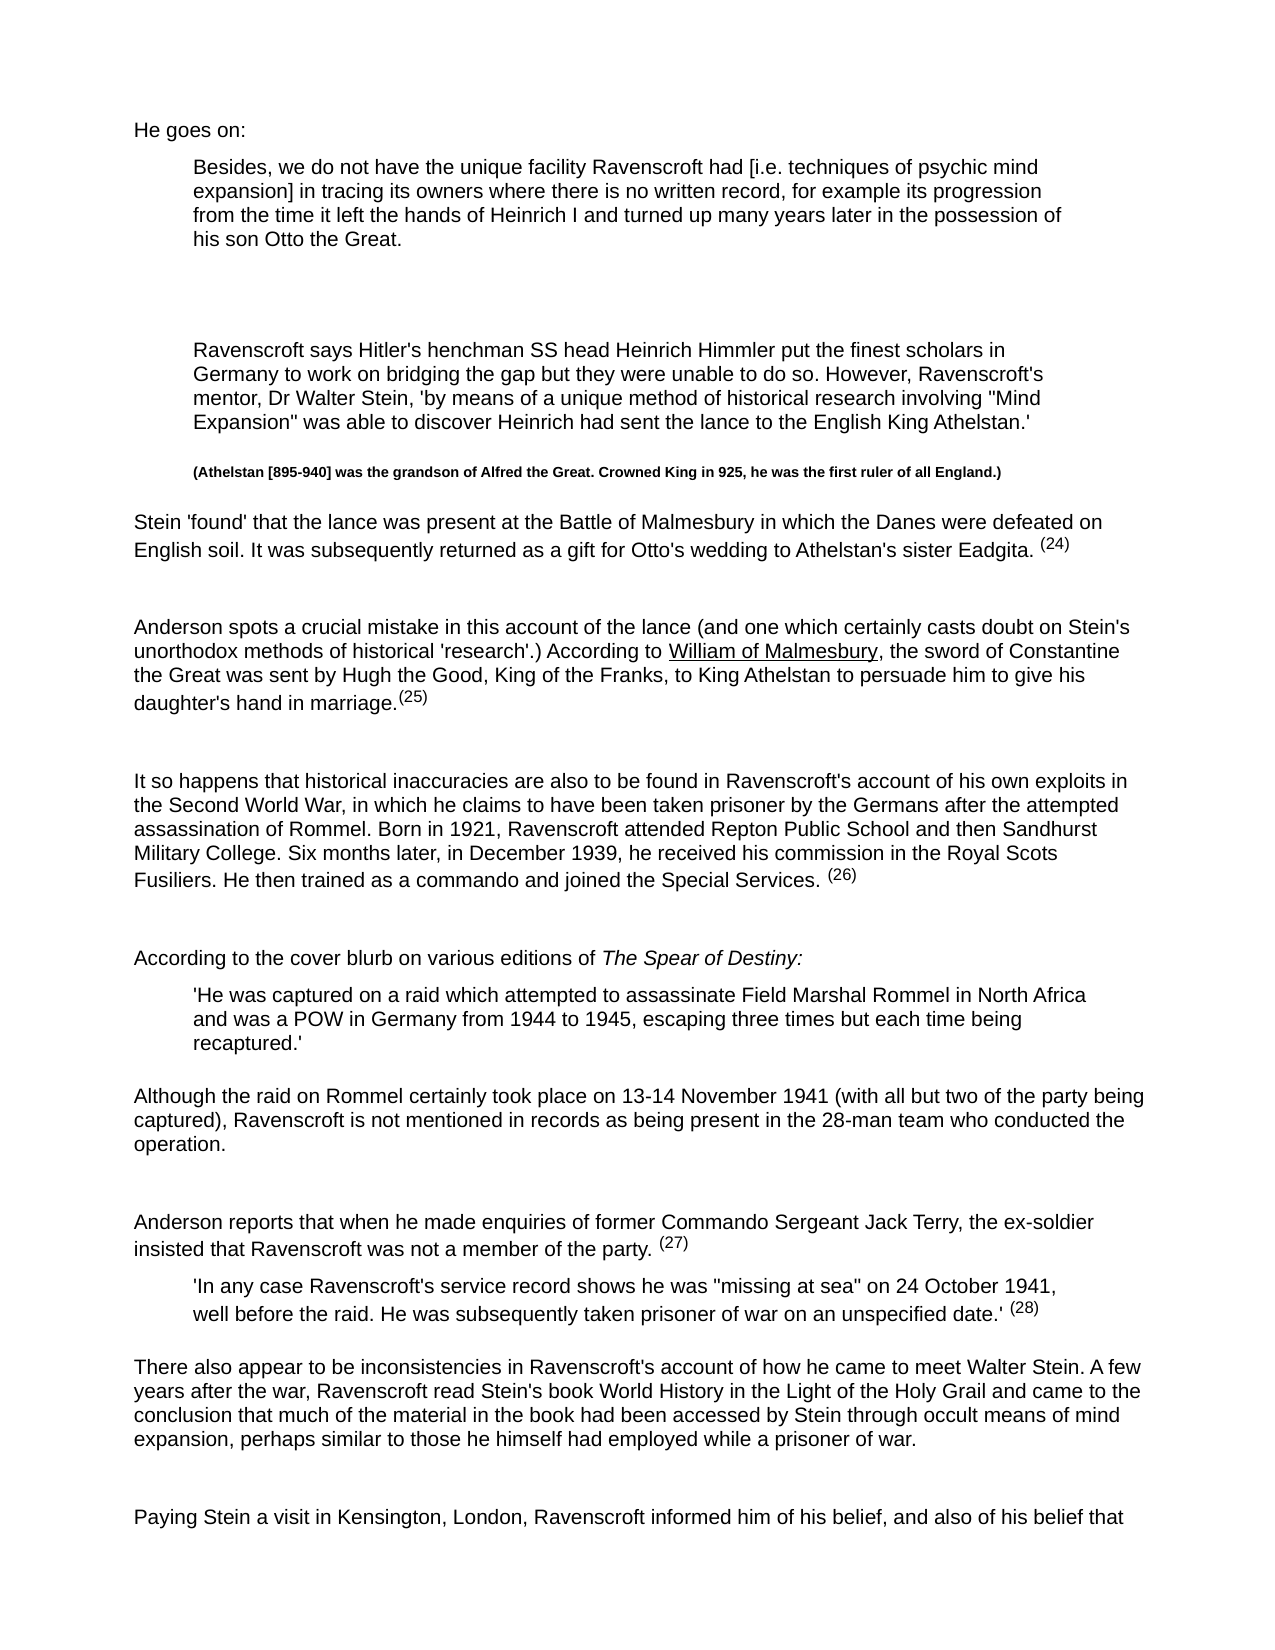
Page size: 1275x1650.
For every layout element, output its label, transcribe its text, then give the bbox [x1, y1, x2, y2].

text Although the raid on Rommel certainly took place on 13-14 November 1941 (with all but two of the party being captured), Ravenscroft is not mentioned in records as being present in the 28-man team who conducted the operation. [134, 1084, 1147, 1156]
text According to the cover blurb on various editions of The Spear of Destiny: [134, 946, 1147, 970]
text Stein 'found' that the lance was present at the Battle of Malmesbury in which the Danes were defeated on English soil. It was subsequently returned as a gift for Otto's wedding to Athelstan's sister Eadgita. (24) [134, 510, 1147, 561]
text Ravenscroft says Hitler's henchman SS head Heinrich Himmler put the finest scholars in Germany to work on bridging the gap but they were unable to do so. However, Ravenscroft's mentor, Dr Walter Stein, 'by means of a unique method of historical research involving "Mind Expansion" was able to discover Heinrich had sent the lance to the English King Athelstan.' [193, 338, 1088, 434]
text Paying Stein a visit in Kensington, London, Ravenscroft informed him of his belief, and also of his belief that [134, 1504, 1147, 1528]
text There also appear to be inconsistencies in Ravenscroft's account of how he came to meet Walter Stein. A few years after the war, Ravenscroft read Stein's book World History in the Light of the Holy Grail and came to the conclusion that much of the material in the book had been accessed by Stein through occult means of mind expansion, perhaps similar to those he himself had employed while a prisoner of war. [134, 1355, 1147, 1451]
text Besides, we do not have the unique facility Ravenscroft had [i.e. techniques of psychic mind expansion] in tracing its owners where there is no written record, for example its progression from the time it left the hands of Heinrich I and turned up many years later in the possession of his son Otto the Great. [193, 154, 1088, 250]
text 'He was captured on a raid which attempted to assassinate Field Marshal Rommel in North Africa and was a POW in Germany from 1944 to 1945, escaping three times but each time being recaptured.' [193, 982, 1088, 1054]
text Anderson spots a crucial mistake in this account of the lance (and one which certainly casts doubt on Stein's unorthodox methods of historical 'research'.) According to William of Malmesbury, the sword of Constantine the Great was sent by Hugh the Good, King of the Franks, to King Athelstan to persuade him to give his daughter's hand in marriage.(25) [134, 615, 1147, 715]
text Anderson reports that when he made enquiries of former Commando Sergeant Jack Terry, the ex-soldier insisted that Ravenscroft was not a member of the party. (27) [134, 1209, 1147, 1261]
text (Athelstan [895-940] was the grandson of Alfred the Great. Crowned King in 925, he was the first ruler of all England.) [193, 463, 1088, 480]
text 'In any case Ravenscroft's service record shows he was "missing at sea" on 24 October 1941, well before the raid. He was subsequently taken prisoner of war on an unspecified date.' (28) [193, 1274, 1088, 1326]
text It so happens that historical inaccuracies are also to be found in Ravenscroft's account of his own exploits in the Second World War, in which he claims to have been taken prisoner by the Germans after the attempted assassination of Rommel. Born in 1921, Ravenscroft attended Repton Public School and then Sandhurst Military College. Six months later, in December 1939, he received his commission in the Royal Scots Fusiliers. He then trained as a commando and joined the Special Services. (26) [134, 769, 1147, 892]
text He goes on: [134, 118, 1147, 142]
